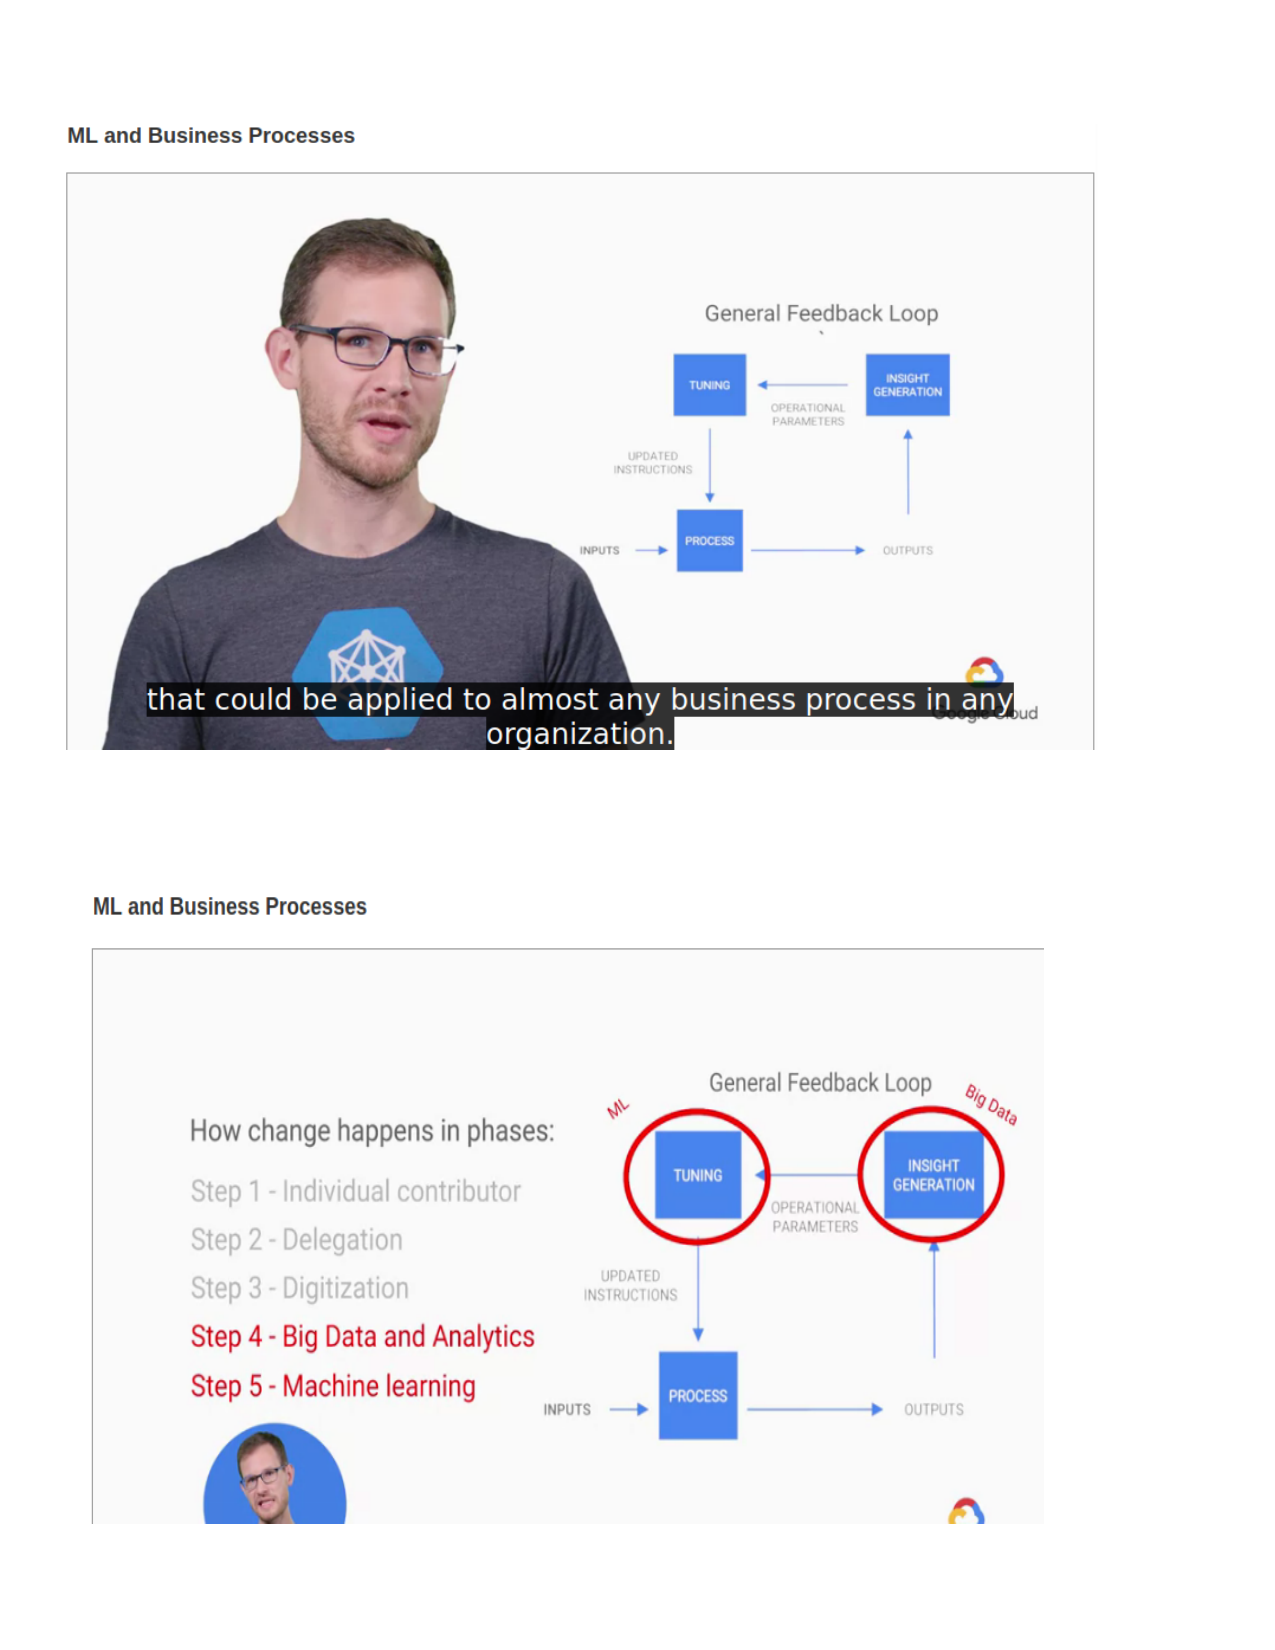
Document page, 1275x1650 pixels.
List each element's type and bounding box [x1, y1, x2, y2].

picture [58, 124, 1098, 750]
picture [84, 888, 1044, 1524]
